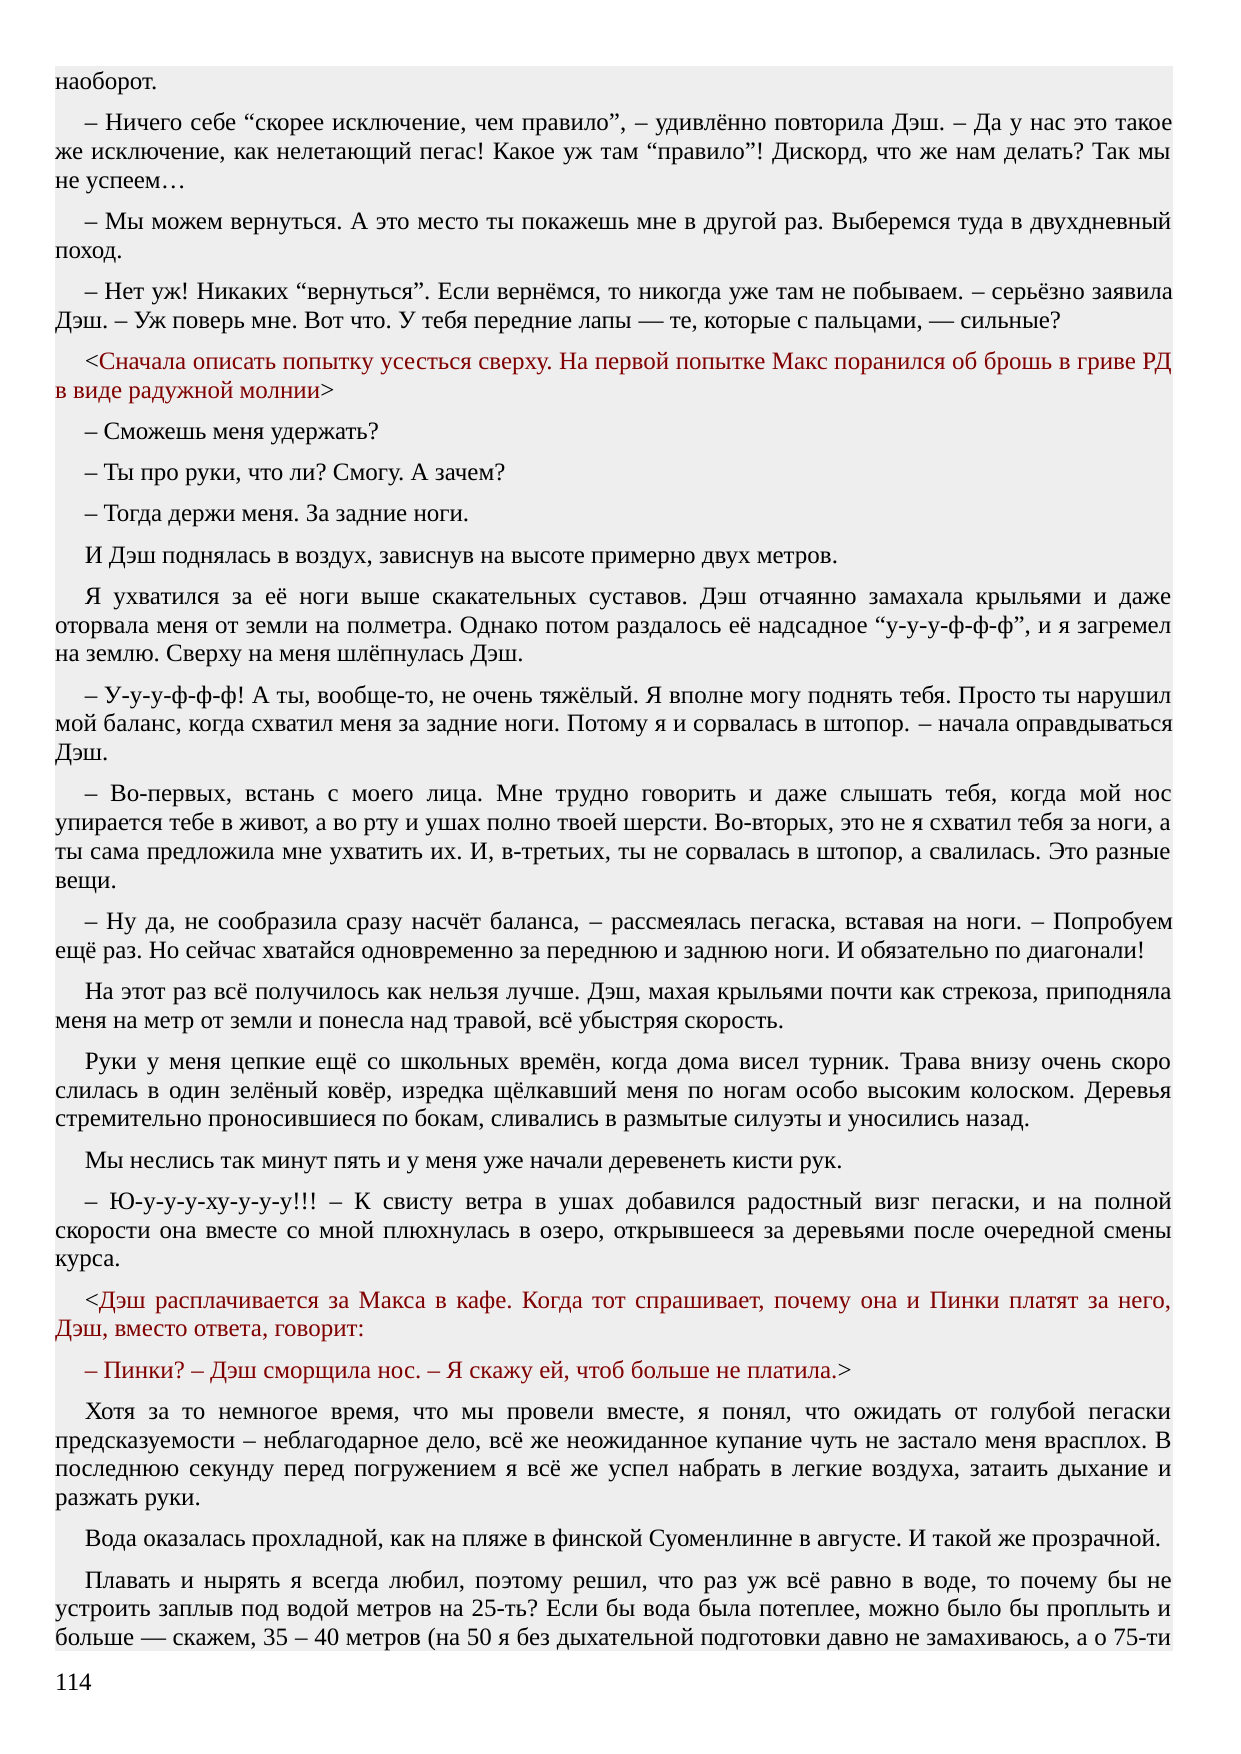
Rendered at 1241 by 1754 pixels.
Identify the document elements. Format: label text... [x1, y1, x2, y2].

text – Сможешь меня удержать? [55, 416, 1173, 445]
text Хотя за то немногое время, что мы провели вместе, я понял, что ожидать от голубой пегаски предсказуемости – неблагодарное дело, всё же неожиданное купание чуть не застало меня врасплох. В последнюю секунду перед погружением я всё же успел набрать в легкие воздуха, затаить дыхание и разжать руки. [55, 1396, 1173, 1511]
text – Во-первых, встань с моего лица. Мне трудно говорить и даже слышать тебя, когда мой нос упирается тебе в живот, а во рту и ушах полно твоей шерсти. Во-вторых, это не я схватил тебя за ноги, а ты сама предложила мне ухватить их. И, в-третьих, ты не сорвалась в штопор, а свалилась. Это разные вещи. [55, 778, 1173, 893]
text И Дэш поднялась в воздух, зависнув на высоте примерно двух метров. [55, 540, 1173, 568]
text – Ничего себе “скорее исключение, чем правило”, – удивлённо повторила Дэш. – Да у нас это такое же исключение, как нелетающий пегас! Какое уж там “правило”! Дискорд, что же нам делать? Так мы не успеем… [55, 107, 1173, 193]
text Руки у меня цепкие ещё со школьных времён, когда дома висел турник. Трава внизу очень скоро слилась в один зелёный ковёр, изредка щёлкавший меня по ногам особо высоким колоском. Деревья стремительно проносившиеся по бокам, сливались в размытые силуэты и уносились назад. [55, 1046, 1173, 1132]
text – Тогда держи меня. За задние ноги. [55, 498, 1173, 527]
text Вода оказалась прохладной, как на пляже в финской Суоменлинне в августе. И такой же прозрачной. [55, 1523, 1173, 1552]
text – Ты про руки, что ли? Смогу. А зачем? [55, 457, 1173, 486]
text наоборот. [55, 66, 1173, 95]
text – Нет уж! Никаких “вернуться”. Если вернёмся, то никогда уже там не побываем. – серьёзно заявила Дэш. – Уж поверь мне. Вот что. У тебя передние лапы — те, которые с пальцами, — сильные? [55, 276, 1173, 333]
text – Пинки? – Дэш сморщила нос. – Я скажу ей, чтоб больше не платила.> [55, 1355, 1173, 1383]
text На этот раз всё получилось как нельзя лучше. Дэш, махая крыльями почти как стрекоза, приподняла меня на метр от земли и понесла над травой, всё убыстряя скорость. [55, 976, 1173, 1033]
text <Cначала описать попытку усесться сверху. На первой попытке Макс поранился об брошь в гриве РД в виде радужной молнии> [55, 346, 1173, 403]
text – Ю-у-у-у-ху-у-у-у!!! – К свисту ветра в ушах добавился радостный визг пегаски, и на полной скорости она вместе со мной плюхнулась в озеро, открывшееся за деревьями после очередной смены курса. [55, 1186, 1173, 1272]
text Мы неслись так минут пять и у меня уже начали деревенеть кисти рук. [55, 1145, 1173, 1173]
text – Ну да, не сообразила сразу насчёт баланса, – рассмеялась пегаска, вставая на ноги. – Попробуем ещё раз. Но сейчас хватайся одновременно за переднюю и заднюю ноги. И обязательно по диагонали! [55, 906, 1173, 963]
text Плавать и нырять я всегда любил, поэтому решил, что раз уж всё равно в воде, то почему бы не устроить заплыв под водой метров на 25-ть? Если бы вода была потеплее, можно было бы проплыть и больше — скажем, 35 – 40 метров (на 50 я без дыхательной подготовки давно не замахиваюсь, а о 75-ти [55, 1565, 1173, 1651]
text Я ухватился за её ноги выше скакательных суставов. Дэш отчаянно замахала крыльями и даже оторвала меня от земли на полметра. Однако потом раздалось её надсадное “у-у-у-ф-ф-ф”, и я загремел на землю. Сверху на меня шлёпнулась Дэш. [55, 581, 1173, 667]
text – Мы можем вернуться. А это место ты покажешь мне в другой раз. Выберемся туда в двухдневный поход. [55, 206, 1173, 263]
text – У-у-у-ф-ф-ф! А ты, вообще-то, не очень тяжёлый. Я вполне могу поднять тебя. Просто ты нарушил мой баланс, когда схватил меня за задние ноги. Потому я и сорвалась в штопор. – начала оправдываться Дэш. [55, 680, 1173, 766]
text <Дэш расплачивается за Макса в кафе. Когда тот спрашивает, почему она и Пинки платят за него, Дэш, вместо ответа, говорит: [55, 1285, 1173, 1342]
